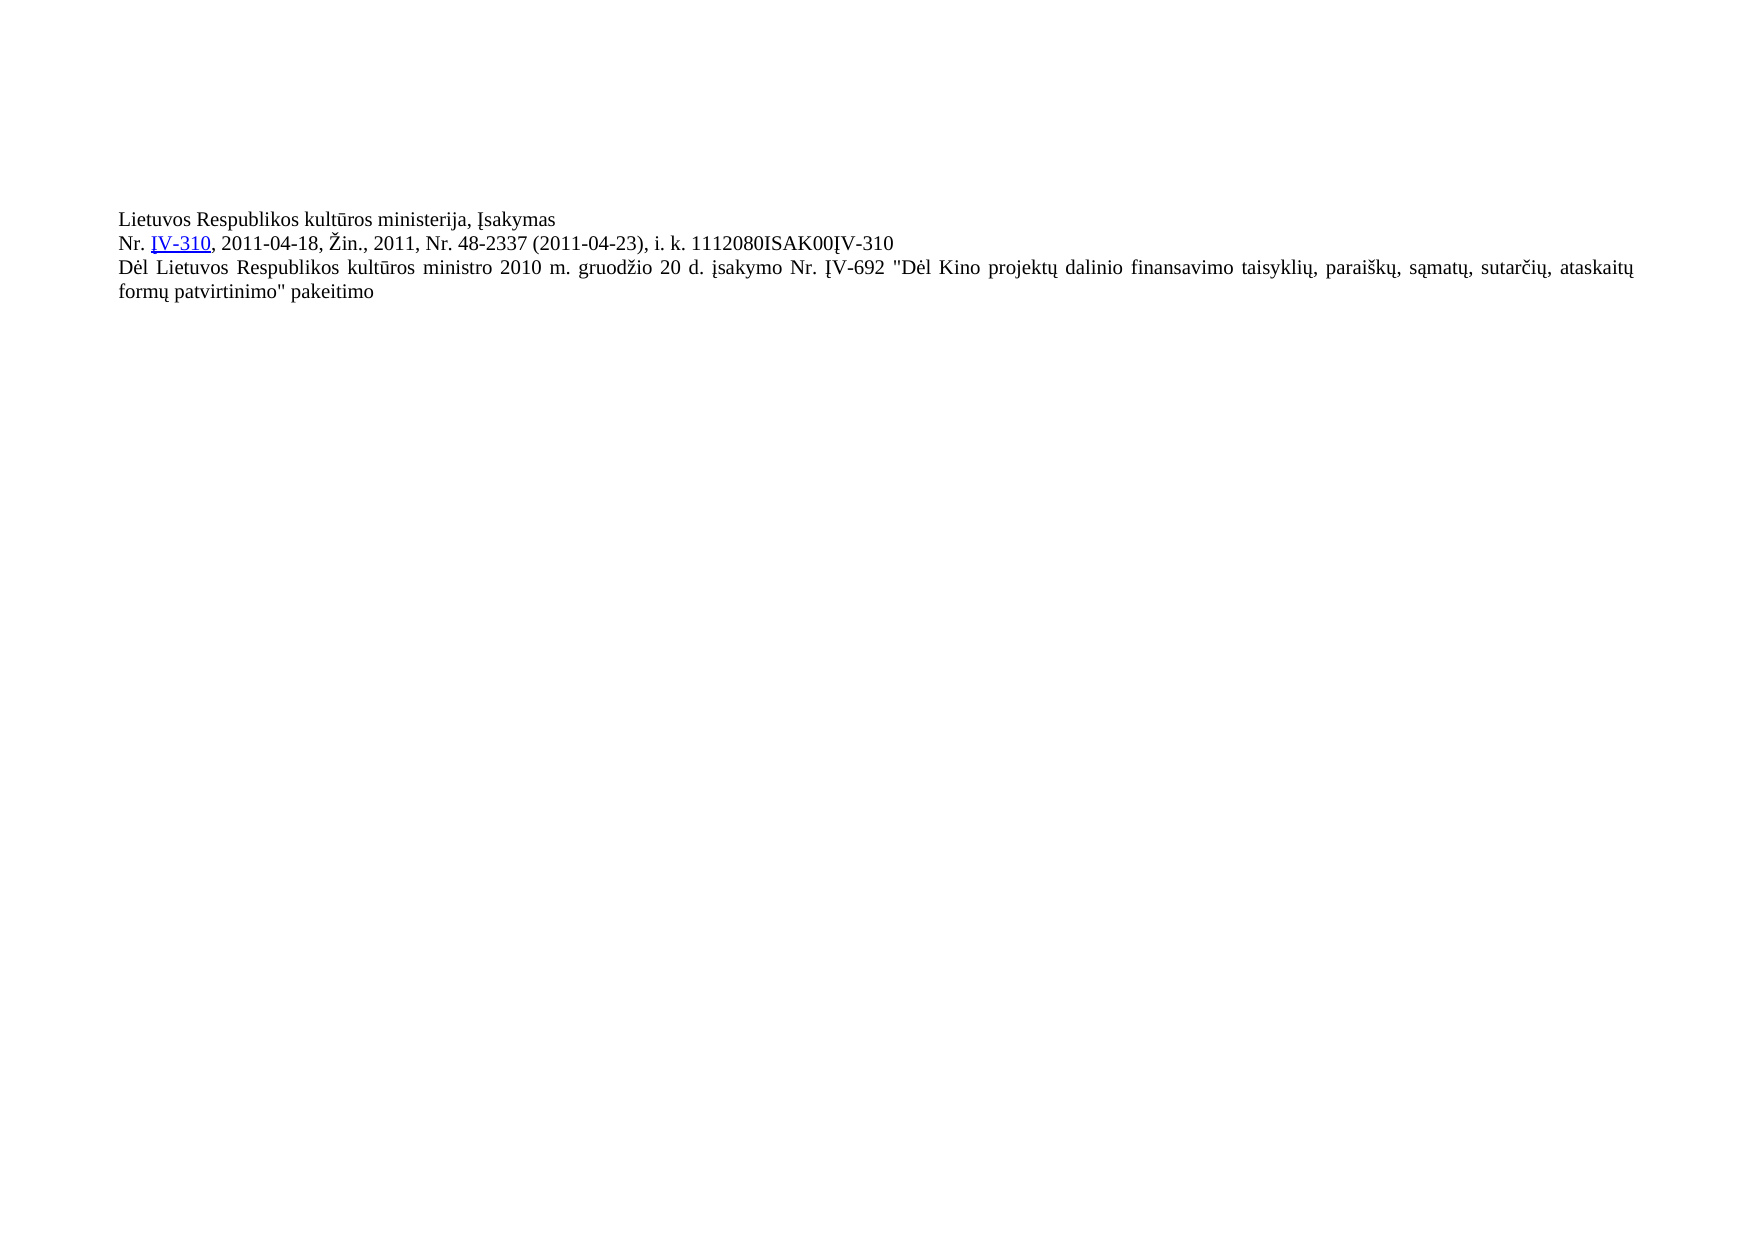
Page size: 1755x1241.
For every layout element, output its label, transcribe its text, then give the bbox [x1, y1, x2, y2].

text Dėl Lietuvos Respublikos kultūros ministro 2010 m. gruodžio 20 d. įsakymo Nr. ĮV-692 "Dėl Kino projektų dalinio finansavimo taisyklių, paraiškų, sąmatų, sutarčių, ataskaitų formų patvirtinimo" pakeitimo [118, 255, 1636, 303]
text Lietuvos Respublikos kultūros ministerija, Įsakymas [118, 207, 1636, 231]
text Nr. ĮV-310, 2011-04-18, Žin., 2011, Nr. 48-2337 (2011-04-23), i. k. 1112080ISAK00ĮV-310 [118, 231, 1636, 255]
